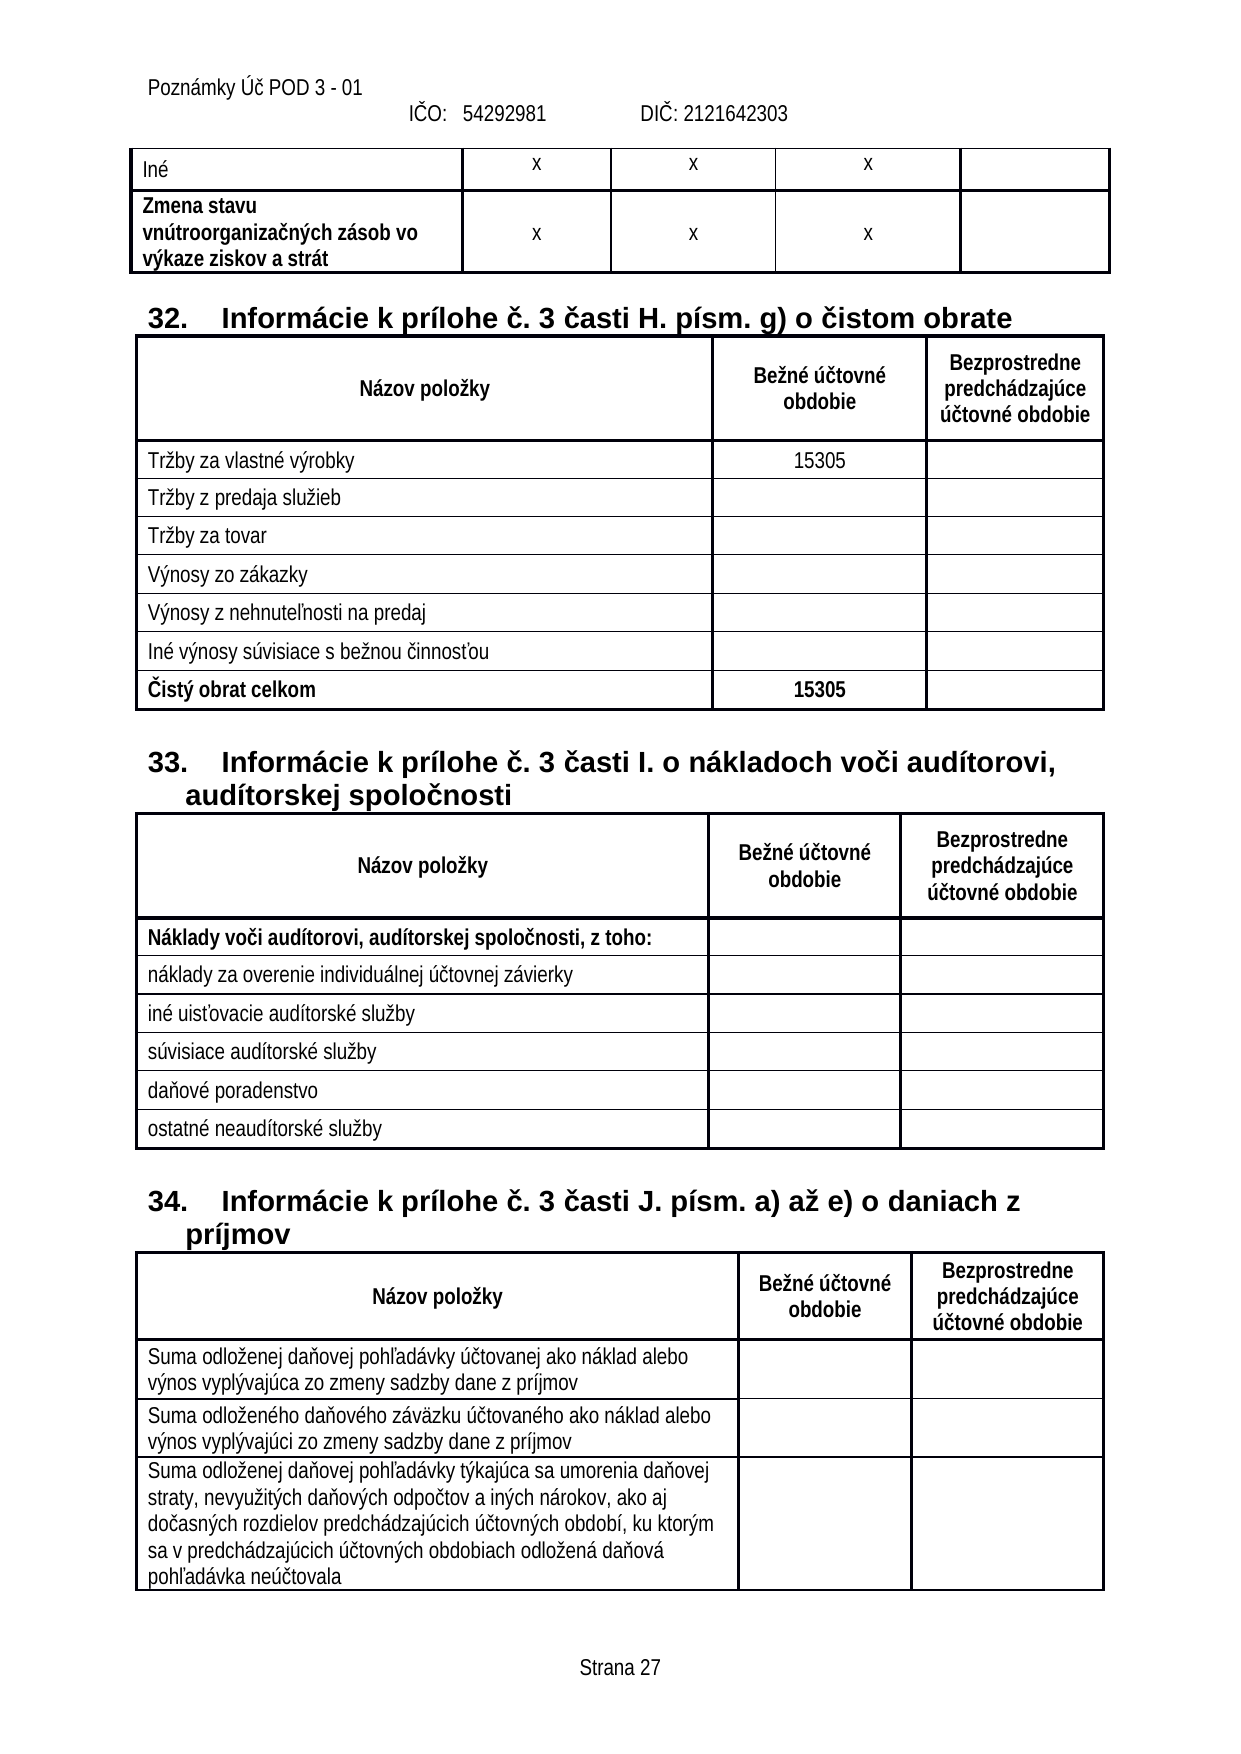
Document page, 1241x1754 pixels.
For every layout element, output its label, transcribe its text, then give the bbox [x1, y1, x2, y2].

table_cell Náklady voči audítorovi, audítorskej spoločnosti, z toho: [138, 920, 707, 955]
table_cell x [464, 192, 610, 271]
table_cell [740, 1341, 910, 1397]
table_cell [710, 1110, 899, 1147]
table_header Bezprostredne predchádzajúce účtovné obdobie [928, 338, 1102, 439]
table_header Názov položky [138, 815, 707, 916]
table_cell [928, 479, 1102, 516]
table_cell Iné [133, 149, 461, 189]
table_header Bezprostredne predchádzajúce účtovné obdobie [902, 815, 1102, 916]
table_cell [740, 1399, 910, 1456]
table_cell [902, 1110, 1102, 1147]
table_cell [902, 1033, 1102, 1070]
table_cell [913, 1341, 1102, 1397]
table_cell Suma odloženej daňovej pohľadávky účtovanej ako náklad alebo výnos vyplývajúca zo zmeny sadzby dane z príjmov [138, 1341, 737, 1397]
table_cell [902, 995, 1102, 1032]
table_cell x [612, 149, 775, 189]
table_cell x [776, 149, 959, 189]
table_header Bežné účtovné obdobie [740, 1254, 910, 1338]
table_cell daňové poradenstvo [138, 1071, 707, 1109]
table_cell Zmena stavu vnútroorganizačných zásob vo výkaze ziskov a strát [133, 192, 461, 271]
table_cell [740, 1458, 910, 1589]
table_cell Suma odloženej daňovej pohľadávky týkajúca sa umorenia daňovej straty, nevyužitých daňových odpočtov a iných nárokov, ako aj dočasných rozdielov predchádzajúcich účtovných období, ku ktorým sa v predchádzajúcich účtovných obdobiach odložená daňová pohľadávka neúčtovala [138, 1458, 737, 1589]
table_cell x [464, 149, 610, 189]
table_cell [962, 149, 1108, 189]
table_cell [928, 632, 1102, 669]
table_cell Čistý obrat celkom [138, 671, 711, 708]
table_cell súvisiace audítorské služby [138, 1033, 707, 1070]
table_header Bezprostredne predchádzajúce účtovné obdobie [913, 1254, 1102, 1338]
table_cell Tržby za vlastné výrobky [138, 442, 711, 477]
table_cell Výnosy z nehnuteľnosti na predaj [138, 594, 711, 631]
table_header Bežné účtovné obdobie [714, 338, 925, 439]
table_cell Suma odloženého daňového záväzku účtovaného ako náklad alebo výnos vyplývajúci zo zmeny sadzby dane z príjmov [138, 1400, 737, 1456]
table_cell [714, 632, 925, 669]
table_cell [714, 555, 925, 593]
table_cell x [612, 192, 775, 271]
table_cell [714, 594, 925, 631]
table_cell [710, 1071, 899, 1109]
table_cell [928, 671, 1102, 708]
table_cell 15305 [714, 671, 925, 708]
table_cell [962, 192, 1108, 271]
table_cell [714, 479, 925, 516]
table_cell Tržby za tovar [138, 517, 711, 554]
table_cell [902, 920, 1102, 955]
table_cell ostatné neaudítorské služby [138, 1110, 707, 1147]
table_cell Výnosy zo zákazky [138, 555, 711, 593]
table_cell [902, 1071, 1102, 1109]
table_cell [913, 1399, 1102, 1456]
title Informácie k prílohe č. 3 časti I. o nákladoch voči audítorovi, audítorskej spoločnosti [148, 745, 1092, 812]
table_cell Tržby z predaja služieb [138, 479, 711, 516]
table_cell [902, 956, 1102, 993]
table_cell [710, 956, 899, 993]
title Informácie k prílohe č. 3 časti J. písm. a) až e) o daniach z príjmov [148, 1184, 1092, 1251]
table_cell [928, 555, 1102, 593]
table_cell náklady za overenie individuálnej účtovnej závierky [138, 956, 707, 993]
table_cell [913, 1458, 1102, 1589]
table_header Bežné účtovné obdobie [710, 815, 899, 916]
table_cell 15305 [714, 442, 925, 477]
table_cell x [776, 192, 959, 271]
table_header Názov položky [138, 338, 711, 439]
title Informácie k prílohe č. 3 časti H. písm. g) o čistom obrate [148, 301, 1092, 334]
table_header Názov položky [138, 1254, 737, 1338]
table_cell [928, 517, 1102, 554]
table_cell [710, 995, 899, 1032]
table_cell Iné výnosy súvisiace s bežnou činnosťou [138, 632, 711, 669]
table_cell [714, 517, 925, 554]
table_cell [928, 594, 1102, 631]
table_cell [710, 920, 899, 955]
table_cell [710, 1033, 899, 1070]
table_cell [928, 442, 1102, 477]
table_cell iné uisťovacie audítorské služby [138, 995, 707, 1032]
